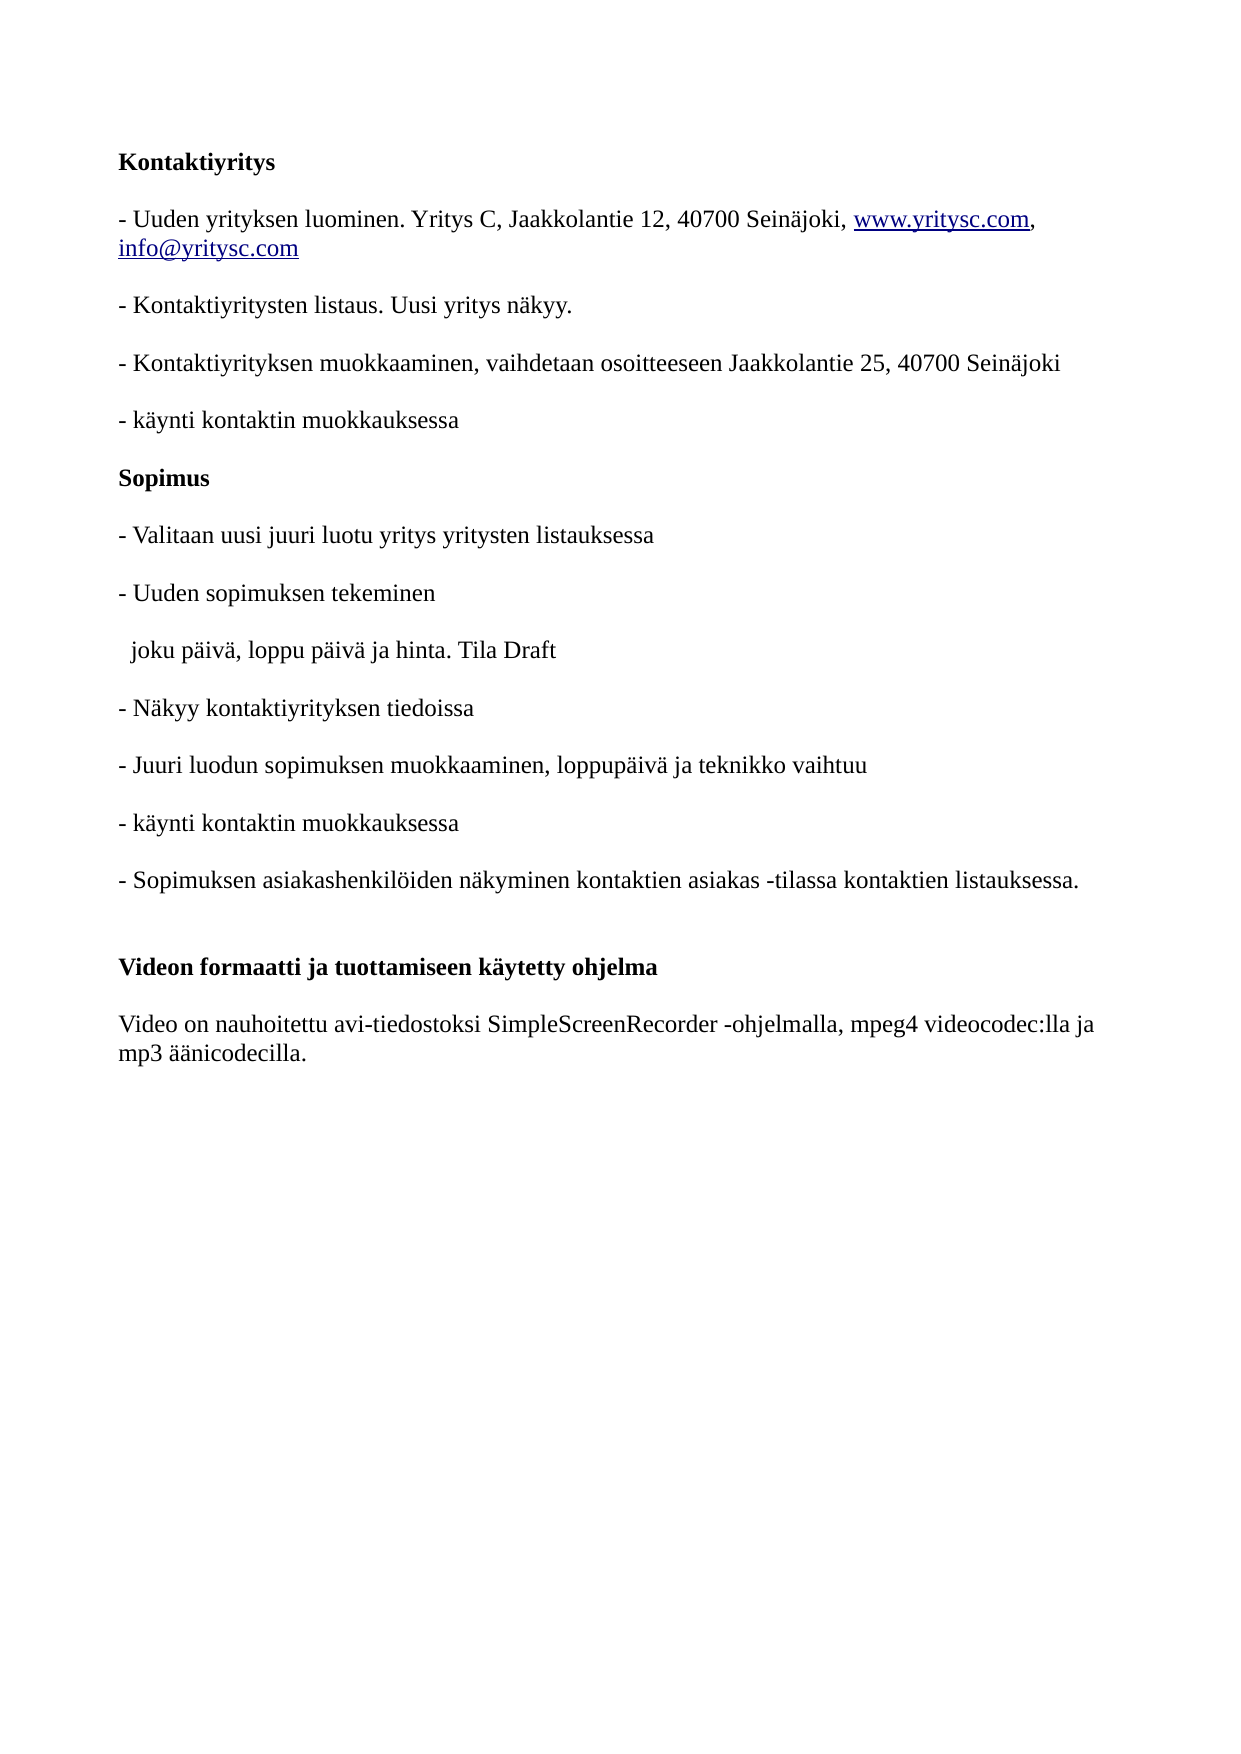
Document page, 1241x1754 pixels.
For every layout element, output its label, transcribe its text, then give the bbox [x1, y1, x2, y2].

text - Näkyy kontaktiyrityksen tiedoissa [118, 693, 1122, 722]
text - Valitaan uusi juuri luotu yritys yritysten listauksessa [118, 521, 1122, 549]
text Kontaktiyritys [118, 147, 1122, 176]
text - Uuden yrityksen luominen. Yritys C, Jaakkolantie 12, 40700 Seinäjoki, www.yritysc.com, info@yritysc.com [118, 204, 1122, 262]
text - Kontaktiyrityksen muokkaaminen, vaihdetaan osoitteeseen Jaakkolantie 25, 40700 Seinäjoki [118, 348, 1122, 377]
text Videon formaatti ja tuottamiseen käytetty ohjelma [118, 952, 1122, 981]
text - käynti kontaktin muokkauksessa [118, 808, 1122, 837]
text - Sopimuksen asiakashenkilöiden näkyminen kontaktien asiakas -tilassa kontaktien listauksessa. [118, 866, 1122, 894]
text joku päivä, loppu päivä ja hinta. Tila Draft [118, 636, 1122, 664]
text Video on nauhoitettu avi-tiedostoksi SimpleScreenRecorder -ohjelmalla, mpeg4 videocodec:lla ja mp3 äänicodecilla. [118, 1009, 1122, 1067]
text - Kontaktiyritysten listaus. Uusi yritys näkyy. [118, 291, 1122, 319]
text - käynti kontaktin muokkauksessa [118, 406, 1122, 434]
text - Uuden sopimuksen tekeminen [118, 578, 1122, 607]
text Sopimus [118, 463, 1122, 492]
text - Juuri luodun sopimuksen muokkaaminen, loppupäivä ja teknikko vaihtuu [118, 751, 1122, 779]
